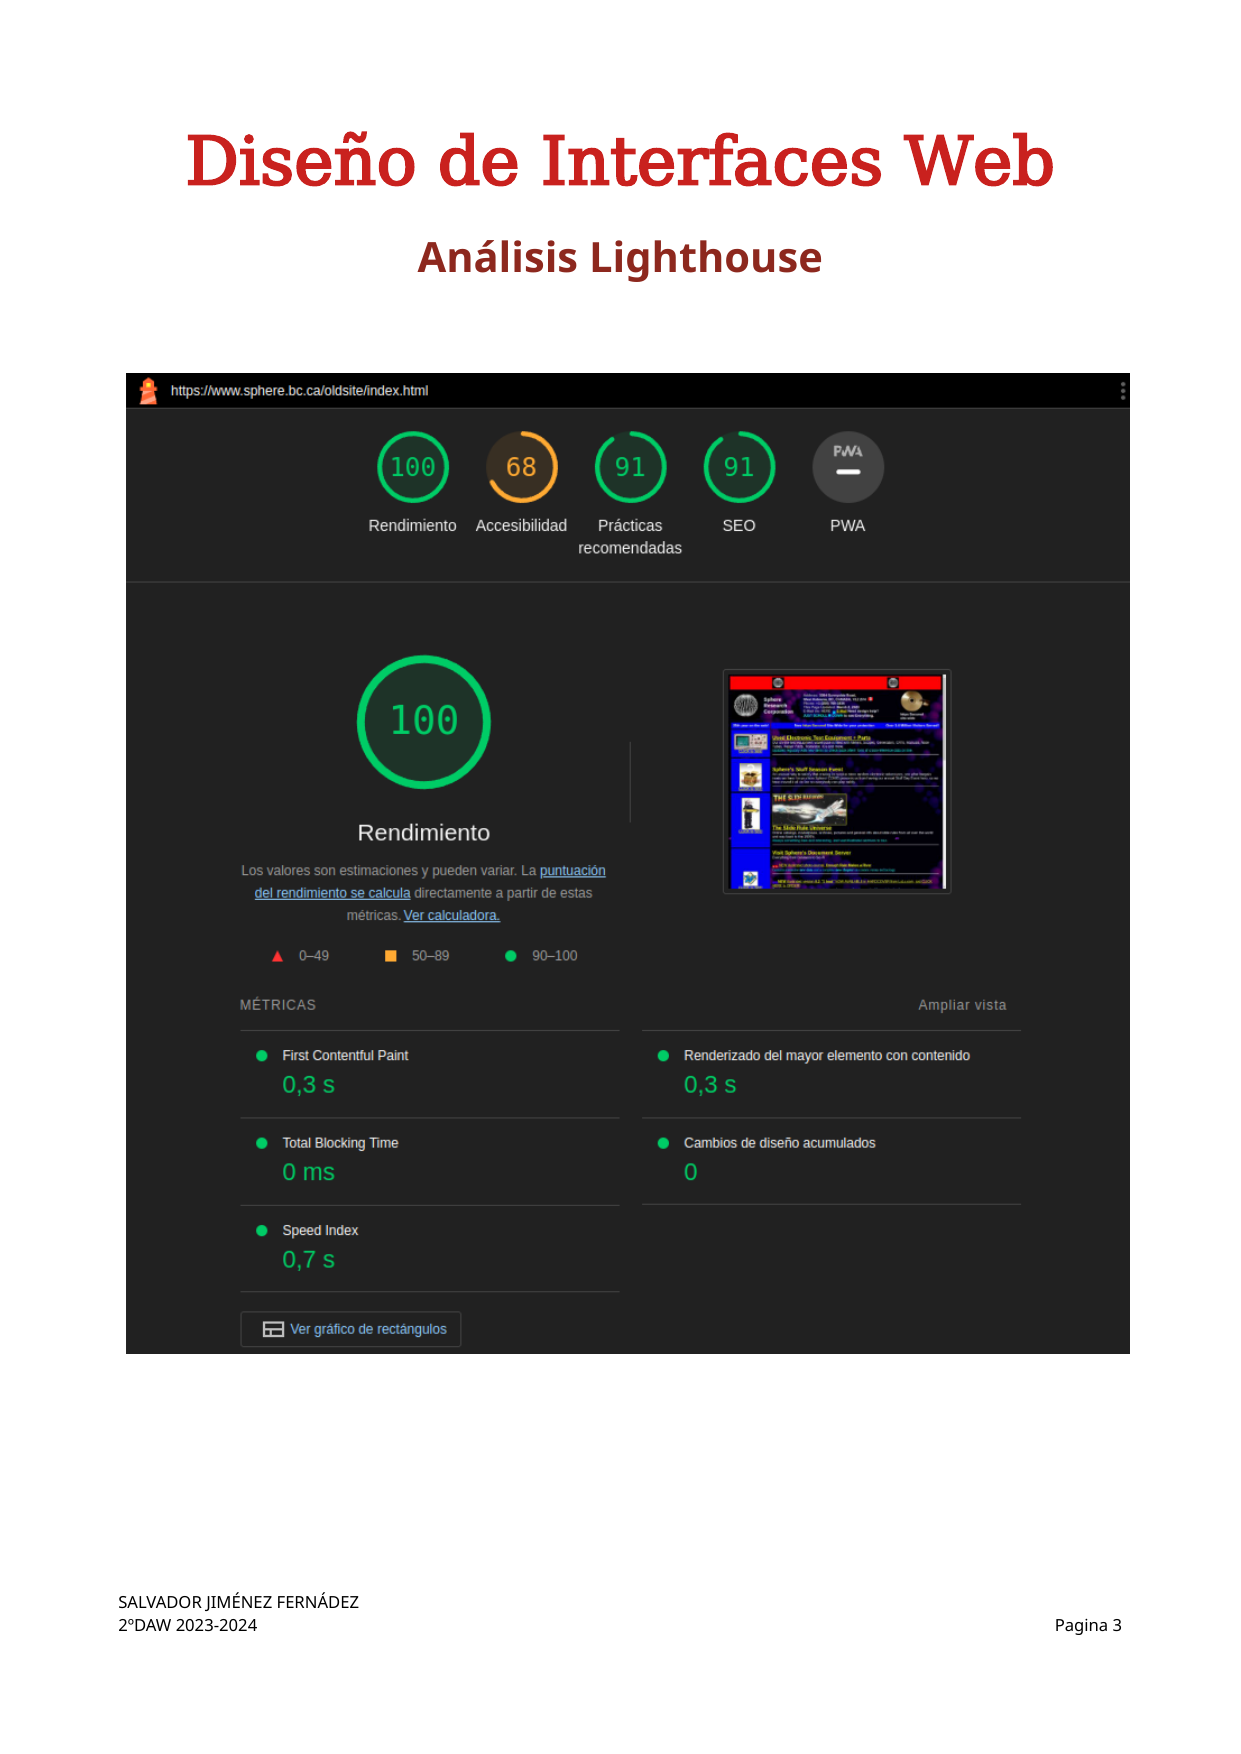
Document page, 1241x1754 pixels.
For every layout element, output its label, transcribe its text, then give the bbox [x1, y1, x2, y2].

picture [126, 373, 1130, 1354]
text Análisis Lighthouse [118, 228, 1122, 284]
